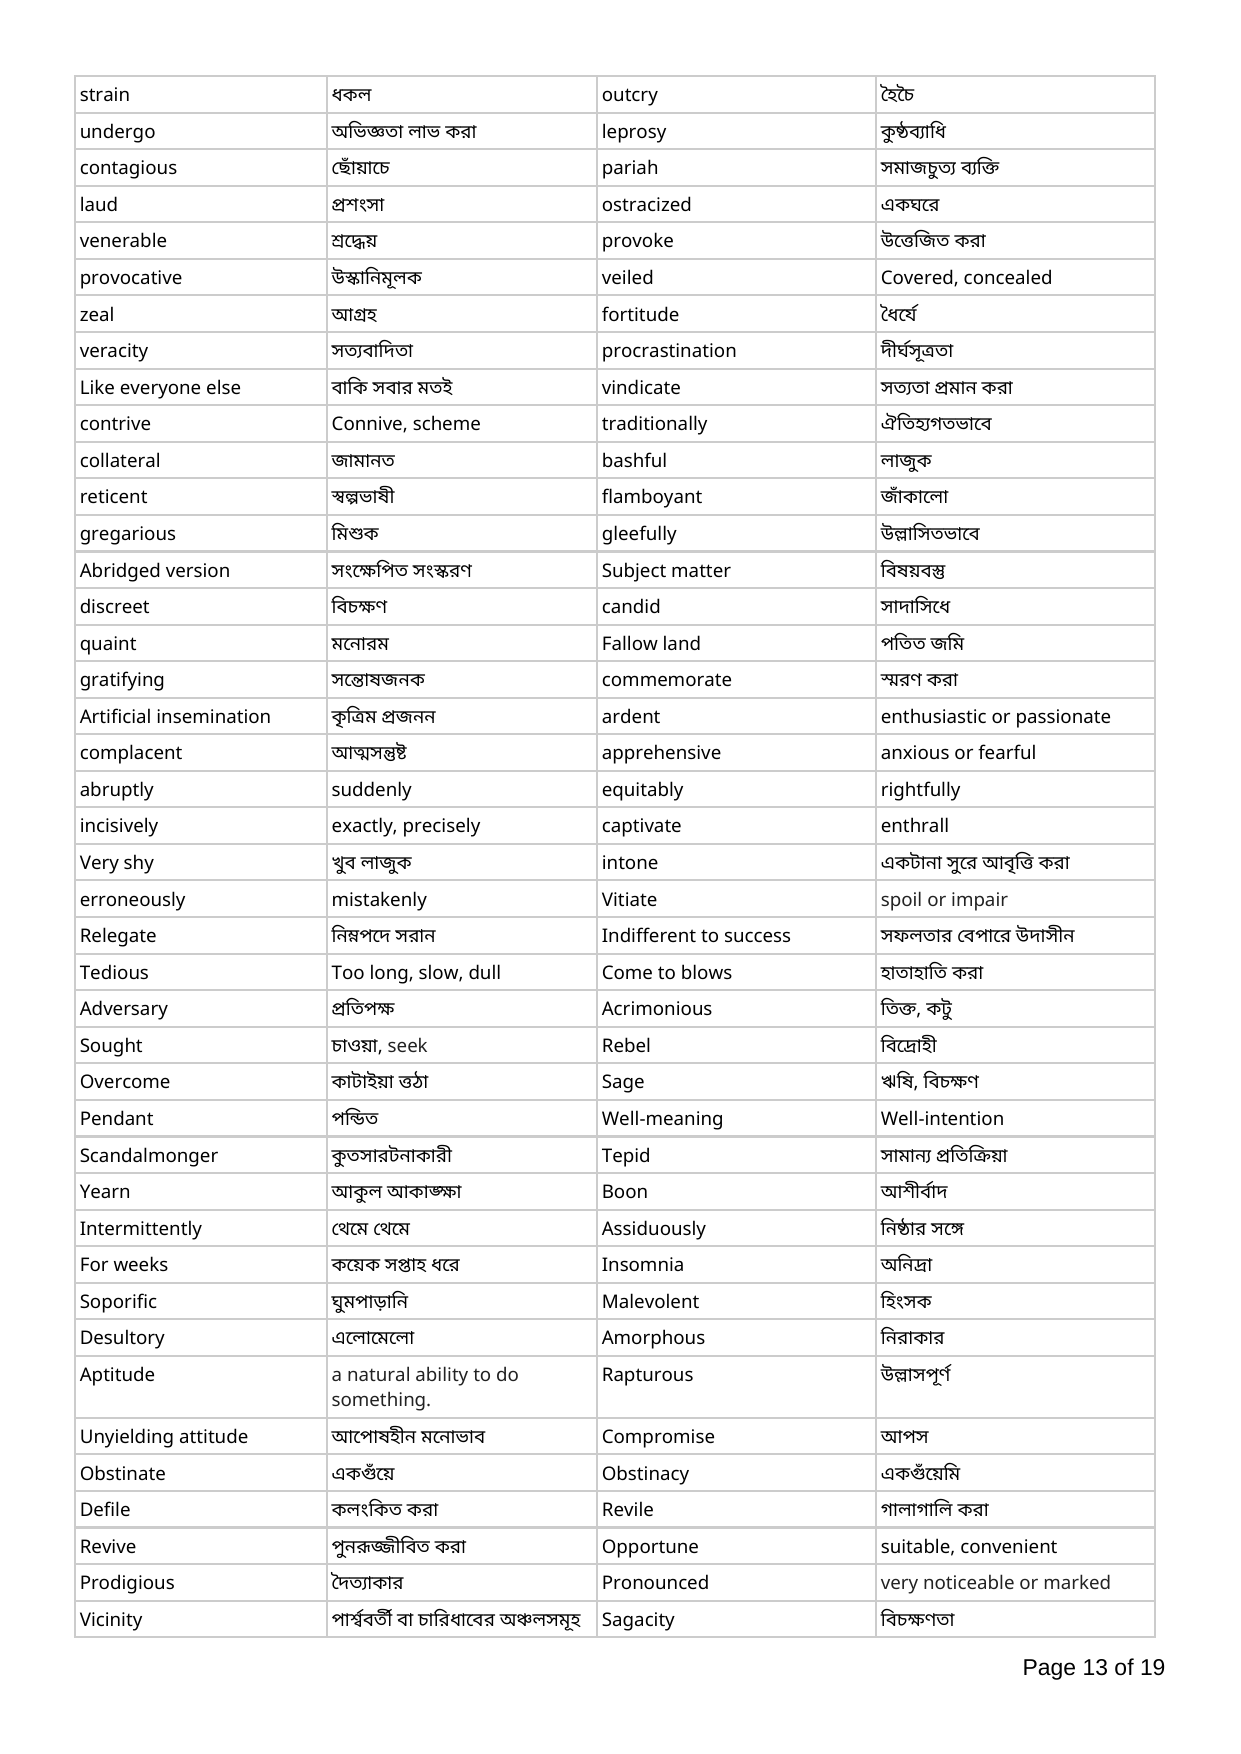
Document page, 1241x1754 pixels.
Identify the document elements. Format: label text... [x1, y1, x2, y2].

table_cell সফলতার বেপারে উদাসীন [877, 918, 1154, 952]
table_cell শ্রদ্ধেয় [328, 223, 596, 258]
table_cell Prodigious [76, 1565, 326, 1599]
table_cell contrive [76, 406, 326, 441]
table_cell উত্তেজিত করা [877, 223, 1154, 258]
table_cell Tedious [76, 955, 326, 989]
table_cell কুতসারটনাকারী [328, 1138, 596, 1172]
table_cell a natural ability to do something. [328, 1357, 596, 1417]
table_cell খুব লাজুক [328, 845, 596, 879]
table_cell complacent [76, 735, 326, 770]
table_cell rightfully [877, 772, 1154, 806]
table_cell নিরাকার [877, 1320, 1154, 1355]
table_cell Fallow land [598, 626, 875, 660]
table_cell ধকল [328, 77, 596, 112]
table_cell contagious [76, 150, 326, 185]
table_cell Compromise [598, 1419, 875, 1453]
table_cell vindicate [598, 370, 875, 404]
table_cell Well-intention [877, 1101, 1154, 1135]
table_cell Tepid [598, 1138, 875, 1172]
table_cell Acrimonious [598, 991, 875, 1026]
table_cell Come to blows [598, 955, 875, 989]
table_cell Unyielding attitude [76, 1419, 326, 1453]
table_cell commemorate [598, 662, 875, 697]
table_cell Aptitude [76, 1357, 326, 1417]
table_cell provoke [598, 223, 875, 258]
table_cell উস্কানিমূলক [328, 260, 596, 294]
table_cell Artificial insemination [76, 699, 326, 733]
table_cell equitably [598, 772, 875, 806]
table_cell আপস [877, 1419, 1154, 1453]
table_cell চাওয়া, seek [328, 1028, 596, 1062]
table_cell কুষ্ঠব্যাধি [877, 114, 1154, 148]
table_cell সংক্ষেপিত সংস্করণ [328, 553, 596, 587]
table_cell Like everyone else [76, 370, 326, 404]
table_cell undergo [76, 114, 326, 148]
table_cell Abridged version [76, 553, 326, 587]
table_cell লাজুক [877, 443, 1154, 477]
table_cell থেমে থেমে [328, 1211, 596, 1245]
table_cell gratifying [76, 662, 326, 697]
table_cell strain [76, 77, 326, 112]
table_cell উল্লাসপূর্ণ [877, 1357, 1154, 1417]
table_cell reticent [76, 479, 326, 514]
table_cell ঘুমপাড়ানি [328, 1284, 596, 1318]
table_cell Opportune [598, 1529, 875, 1563]
table_cell কলংকিত করা [328, 1492, 596, 1526]
table_cell পুনরূজ্জীবিত করা [328, 1529, 596, 1563]
table_cell bashful [598, 443, 875, 477]
table_cell কাটাইয়া ত্তঠা [328, 1064, 596, 1099]
table_cell Insomnia [598, 1247, 875, 1282]
table_cell Intermittently [76, 1211, 326, 1245]
table_cell নিম্নপদে সরান [328, 918, 596, 952]
table_cell একটানা সুরে আবৃত্তি করা [877, 845, 1154, 879]
table_cell zeal [76, 296, 326, 331]
table_cell Defile [76, 1492, 326, 1526]
table_cell Sage [598, 1064, 875, 1099]
table_cell আশীর্বাদ [877, 1174, 1154, 1208]
table_cell একগুঁয়ে [328, 1455, 596, 1490]
table_cell abruptly [76, 772, 326, 806]
table_cell বিচক্ষণতা [877, 1602, 1154, 1636]
table_cell Revile [598, 1492, 875, 1526]
table_cell Covered, concealed [877, 260, 1154, 294]
table_cell দৈত্যাকার [328, 1565, 596, 1599]
table_cell একগুঁয়েমি [877, 1455, 1154, 1490]
table_cell Malevolent [598, 1284, 875, 1318]
table_cell নিষ্ঠার সঙ্গে [877, 1211, 1154, 1245]
table_cell অনিদ্রা [877, 1247, 1154, 1282]
table_cell প্রশংসা [328, 187, 596, 221]
table_cell leprosy [598, 114, 875, 148]
table_cell spoil or impair [877, 881, 1154, 916]
table_cell incisively [76, 808, 326, 843]
table_cell Pronounced [598, 1565, 875, 1599]
table_cell অভিজ্ঞতা লাভ করা [328, 114, 596, 148]
table_cell Very shy [76, 845, 326, 879]
table_cell Sagacity [598, 1602, 875, 1636]
table_cell ardent [598, 699, 875, 733]
table_cell Yearn [76, 1174, 326, 1208]
table_cell candid [598, 589, 875, 623]
table_cell Revive [76, 1529, 326, 1563]
table_cell pariah [598, 150, 875, 185]
table_cell Subject matter [598, 553, 875, 587]
table_cell exactly, precisely [328, 808, 596, 843]
table_cell suitable, convenient [877, 1529, 1154, 1563]
table_cell veracity [76, 333, 326, 367]
table_cell Relegate [76, 918, 326, 952]
table_cell Amorphous [598, 1320, 875, 1355]
table_cell মিশুক [328, 516, 596, 550]
table_cell veiled [598, 260, 875, 294]
table_cell কৃত্রিম প্রজনন [328, 699, 596, 733]
table_cell ostracized [598, 187, 875, 221]
table_cell দীর্ঘসূত্রতা [877, 333, 1154, 367]
table_cell আত্মসন্তুষ্ট [328, 735, 596, 770]
table_cell fortitude [598, 296, 875, 331]
table_cell collateral [76, 443, 326, 477]
table_cell Obstinacy [598, 1455, 875, 1490]
table_cell gregarious [76, 516, 326, 550]
table_cell Assiduously [598, 1211, 875, 1245]
table_cell Boon [598, 1174, 875, 1208]
table_cell captivate [598, 808, 875, 843]
table_cell suddenly [328, 772, 596, 806]
table_cell পন্ডিত [328, 1101, 596, 1135]
table_cell আপোষহীন মনোভাব [328, 1419, 596, 1453]
table_cell quaint [76, 626, 326, 660]
table_cell সমাজচুত্য ব্যক্তি [877, 150, 1154, 185]
table_cell হাতাহাতি করা [877, 955, 1154, 989]
table_cell erroneously [76, 881, 326, 916]
table_cell আকুল আকাঙ্ক্ষা [328, 1174, 596, 1208]
table_cell Rebel [598, 1028, 875, 1062]
table_cell intone [598, 845, 875, 879]
table_cell traditionally [598, 406, 875, 441]
table_cell mistakenly [328, 881, 596, 916]
table_cell discreet [76, 589, 326, 623]
table_cell সন্তোষজনক [328, 662, 596, 697]
table_cell জাঁকালো [877, 479, 1154, 514]
table_cell বিষয়বস্তু [877, 553, 1154, 587]
table_cell স্মরণ করা [877, 662, 1154, 697]
table_cell Desultory [76, 1320, 326, 1355]
table_cell Indifferent to success [598, 918, 875, 952]
table_cell বাকি সবার মতই [328, 370, 596, 404]
table_cell পার্শ্ববর্তী বা চারিধাবের অঞ্চলসমূহ [328, 1602, 596, 1636]
table_cell Well-meaning [598, 1101, 875, 1135]
table_cell Vitiate [598, 881, 875, 916]
table_cell মনোরম [328, 626, 596, 660]
table_cell enthusiastic or passionate [877, 699, 1154, 733]
table_cell একঘরে [877, 187, 1154, 221]
table_cell সামান্য প্রতিক্রিয়া [877, 1138, 1154, 1172]
table_cell জামানত [328, 443, 596, 477]
table_cell Pendant [76, 1101, 326, 1135]
table_cell anxious or fearful [877, 735, 1154, 770]
table_cell laud [76, 187, 326, 221]
table_cell Rapturous [598, 1357, 875, 1417]
table_cell For weeks [76, 1247, 326, 1282]
table_cell পতিত জমি [877, 626, 1154, 660]
table_cell Scandalmonger [76, 1138, 326, 1172]
table_cell Vicinity [76, 1602, 326, 1636]
table_cell Obstinate [76, 1455, 326, 1490]
table_cell enthrall [877, 808, 1154, 843]
table_cell provocative [76, 260, 326, 294]
table_cell সত্যতা প্রমান করা [877, 370, 1154, 404]
table_cell কয়েক সপ্তাহ ধরে [328, 1247, 596, 1282]
table_cell উল্লাসিতভাবে [877, 516, 1154, 550]
table_cell হিংসক [877, 1284, 1154, 1318]
table_cell ঋষি, বিচক্ষণ [877, 1064, 1154, 1099]
table_cell Overcome [76, 1064, 326, 1099]
table_cell very noticeable or marked [877, 1565, 1154, 1599]
table_cell procrastination [598, 333, 875, 367]
table_cell সাদাসিধে [877, 589, 1154, 623]
table_cell apprehensive [598, 735, 875, 770]
table_cell হৈচৈ [877, 77, 1154, 112]
table_cell Soporific [76, 1284, 326, 1318]
table_cell ঐতিহ্যগতভাবে [877, 406, 1154, 441]
table_cell ছোঁয়াচে [328, 150, 596, 185]
table_cell outcry [598, 77, 875, 112]
table_cell তিক্ত, কটু [877, 991, 1154, 1026]
table_cell ধৈর্যে [877, 296, 1154, 331]
table_cell Too long, slow, dull [328, 955, 596, 989]
table_cell Adversary [76, 991, 326, 1026]
table_cell বিচক্ষণ [328, 589, 596, 623]
table_cell Sought [76, 1028, 326, 1062]
table_cell venerable [76, 223, 326, 258]
table_cell আগ্রহ [328, 296, 596, 331]
table_cell গালাগালি করা [877, 1492, 1154, 1526]
table_cell প্রতিপক্ষ [328, 991, 596, 1026]
table_cell সত্যবাদিতা [328, 333, 596, 367]
table_cell Connive, scheme [328, 406, 596, 441]
table_cell বিদ্রোহী [877, 1028, 1154, 1062]
table_cell gleefully [598, 516, 875, 550]
table_cell এলোমেলো [328, 1320, 596, 1355]
table_cell flamboyant [598, 479, 875, 514]
table_cell স্বল্পভাষী [328, 479, 596, 514]
